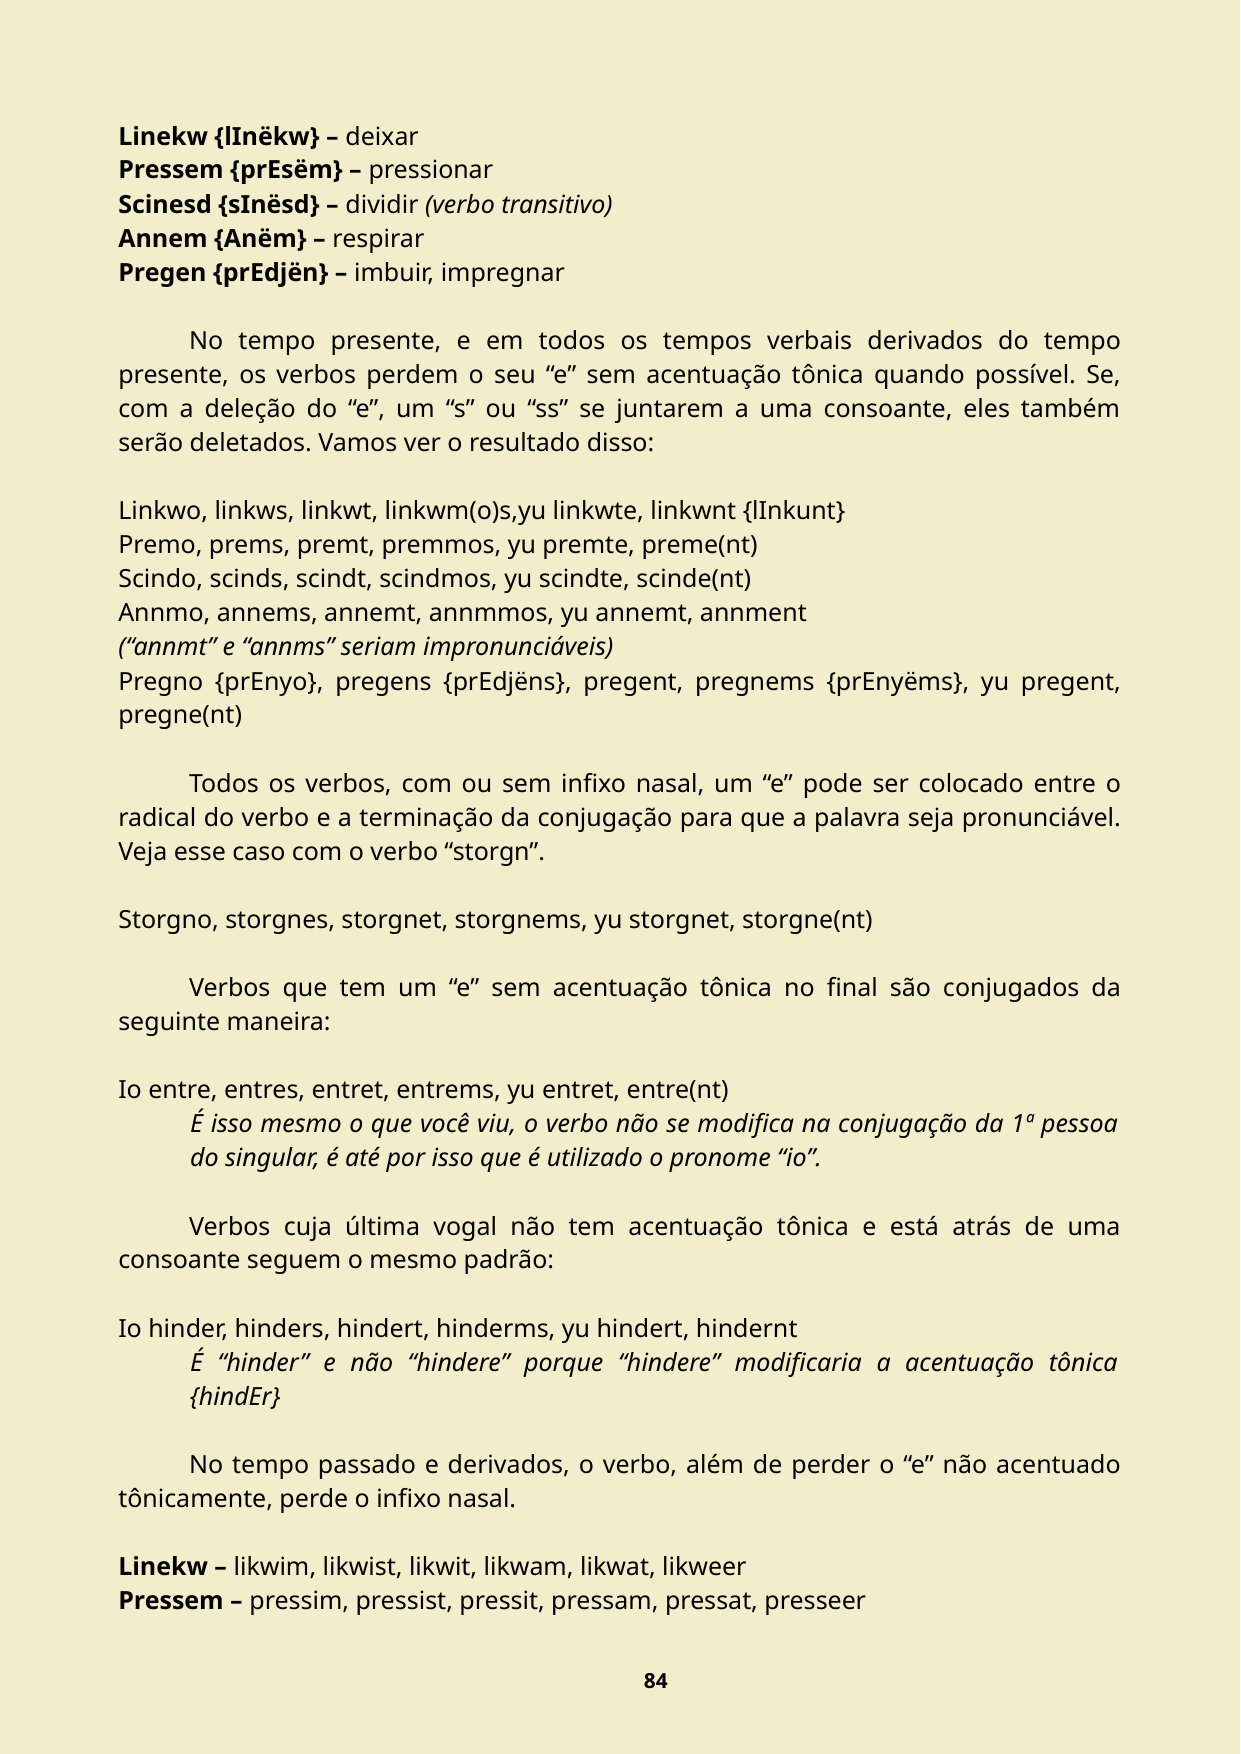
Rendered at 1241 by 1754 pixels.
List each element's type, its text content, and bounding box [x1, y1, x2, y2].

text Scinesd {sInësd} – dividir (verbo transitivo) [118, 186, 1122, 220]
text É “hinder” e não “hindere” porque “hindere” modificaria a acentuação tônica {hindEr} [190, 1344, 1122, 1412]
text Premo, prems, premt, premmos, yu premte, preme(nt) [118, 527, 1122, 561]
text Pressem {prEsëm} – pressionar [118, 152, 1122, 186]
text Linekw {lInëkw} – deixar [118, 118, 1122, 152]
text Annmo, annems, annemt, annmmos, yu annemt, annment [118, 595, 1122, 629]
text Storgno, storgnes, storgnet, storgnems, yu storgnet, storgne(nt) [118, 902, 1122, 936]
text Verbos cuja última vogal não tem acentuação tônica e está atrás de uma consoante seguem o mesmo padrão: [118, 1208, 1122, 1276]
text Linekw – likwim, likwist, likwit, likwam, likwat, likweer [118, 1549, 1122, 1583]
text Pressem – pressim, pressist, pressit, pressam, pressat, presseer [118, 1583, 1122, 1617]
text Scindo, scinds, scindt, scindmos, yu scindte, scinde(nt) [118, 561, 1122, 595]
text Pregno {prEnyo}, pregens {prEdjëns}, pregent, pregnems {prEnyëms}, yu pregent, pregne(nt) [118, 663, 1122, 731]
text Pregen {prEdjën} – imbuir, impregnar [118, 254, 1122, 288]
text Io hinder, hinders, hindert, hinderms, yu hindert, hindernt [118, 1310, 1122, 1344]
text No tempo presente, e em todos os tempos verbais derivados do tempo presente, os verbos perdem o seu “e” sem acentuação tônica quando possível. Se, com a deleção do “e”, um “s” ou “ss” se juntarem a uma consoante, eles também serão deletados. Vamos ver o resultado disso: [118, 322, 1122, 459]
text No tempo passado e derivados, o verbo, além de perder o “e” não acentuado tônicamente, perde o infixo nasal. [118, 1447, 1122, 1515]
text Annem {Anëm} – respirar [118, 220, 1122, 254]
text Verbos que tem um “e” sem acentuação tônica no final são conjugados da seguinte maneira: [118, 970, 1122, 1038]
text (“annmt” e “annms” seriam impronunciáveis) [118, 629, 1122, 663]
text Todos os verbos, com ou sem infixo nasal, um “e” pode ser colocado entre o radical do verbo e a terminação da conjugação para que a palavra seja pronunciável. Veja esse caso com o verbo “storgn”. [118, 765, 1122, 867]
text É isso mesmo o que você viu, o verbo não se modifica na conjugação da 1ª pessoa do singular, é até por isso que é utilizado o pronome “io”. [190, 1106, 1122, 1174]
text Io entre, entres, entret, entrems, yu entret, entre(nt) [118, 1072, 1122, 1106]
text Linkwo, linkws, linkwt, linkwm(o)s,yu linkwte, linkwnt {lInkunt} [118, 493, 1122, 527]
